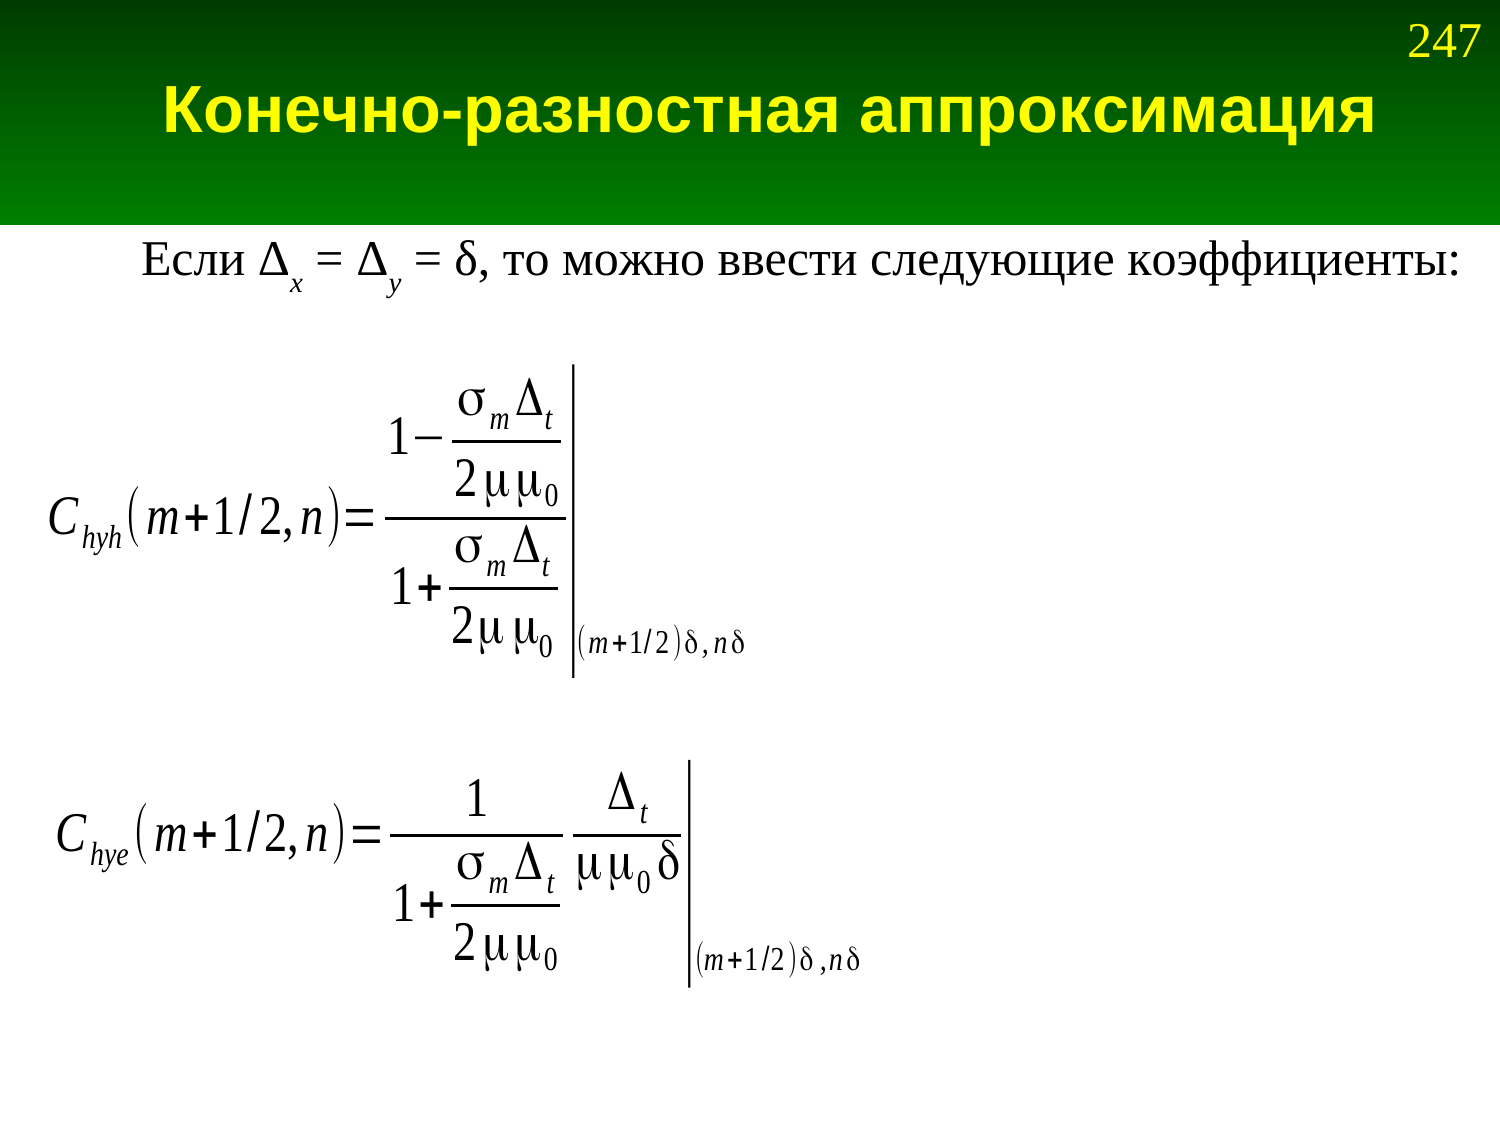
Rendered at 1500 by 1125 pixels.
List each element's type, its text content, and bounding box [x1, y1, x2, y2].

chart [35, 359, 757, 680]
title Конечно-разностная аппроксимация [100, 7, 1441, 204]
text_box Если Δx = Δy = δ, то можно ввести следующие коэффициенты: [126, 218, 1477, 306]
chart [43, 756, 873, 991]
